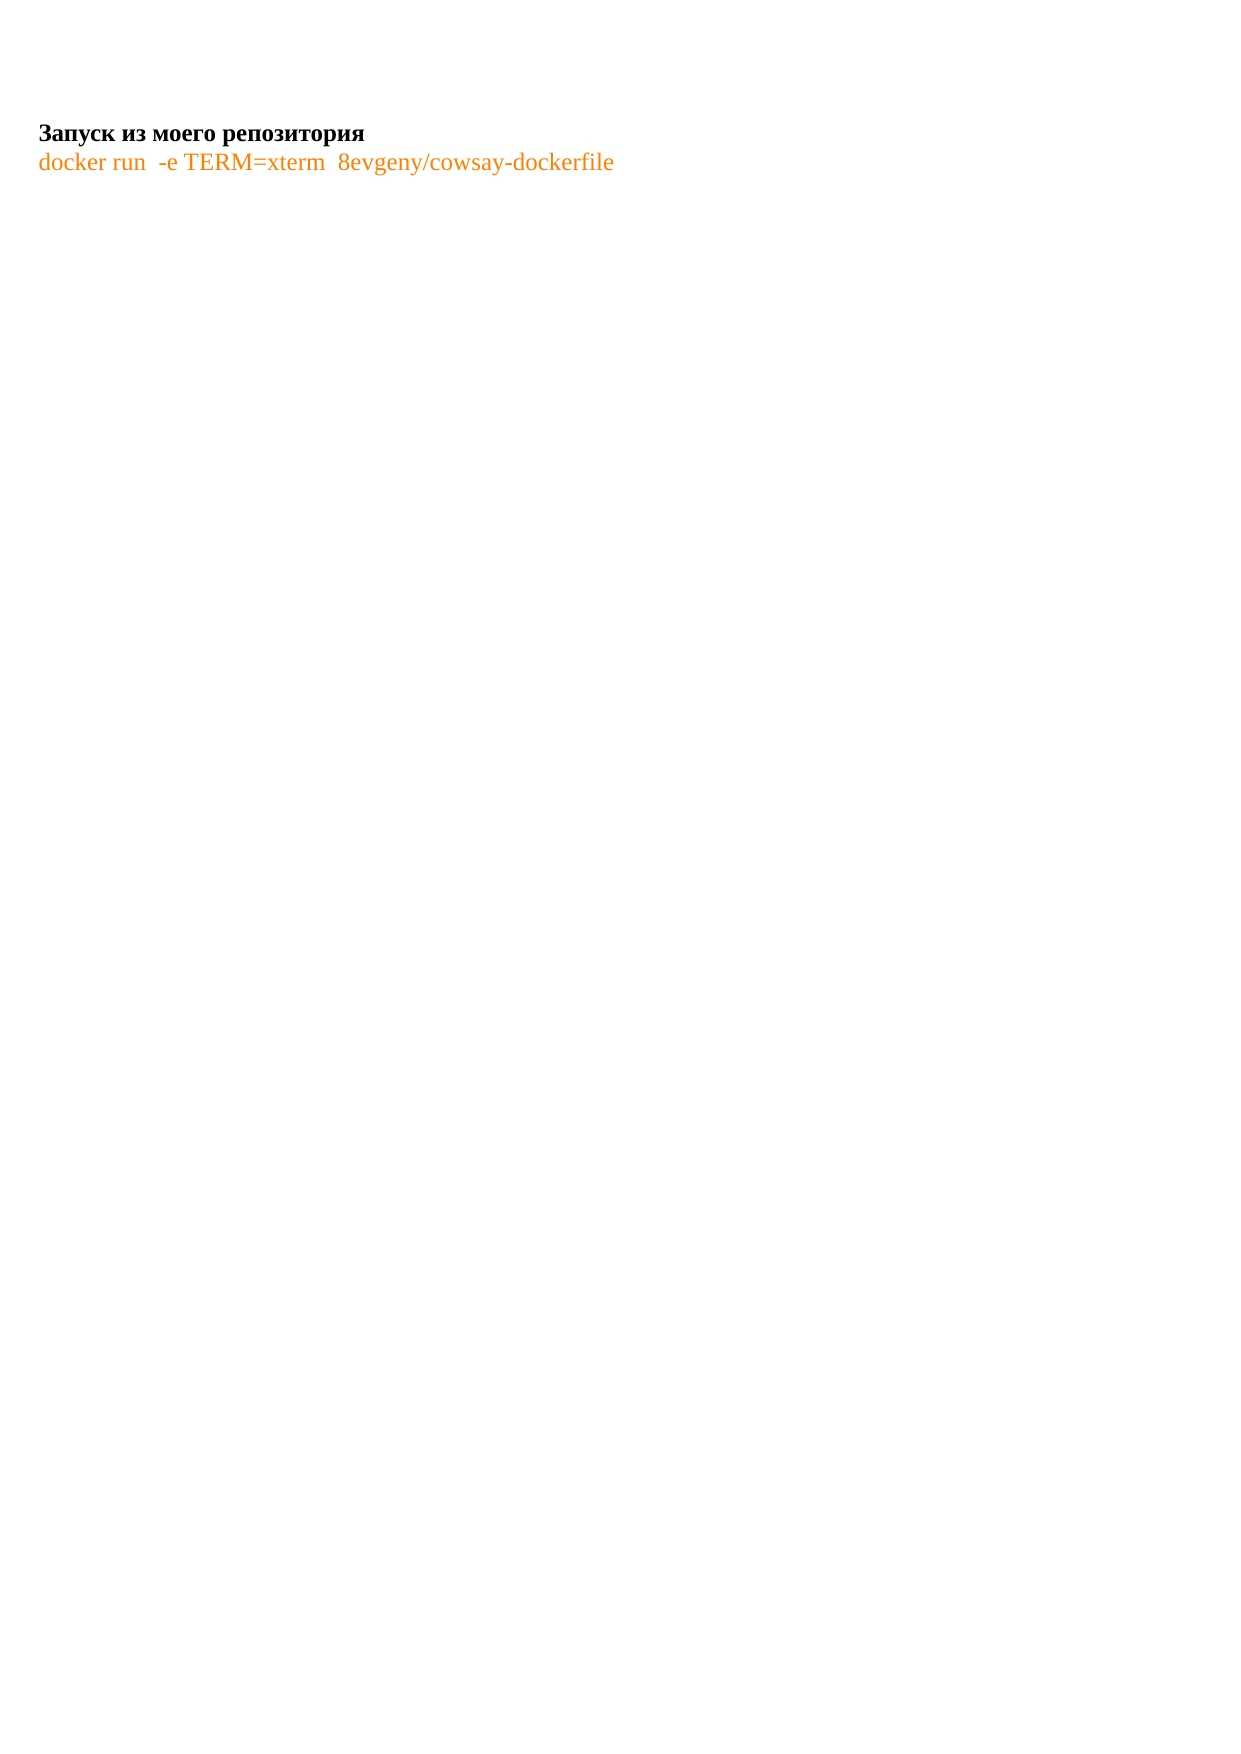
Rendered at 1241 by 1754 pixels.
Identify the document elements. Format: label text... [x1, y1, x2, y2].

text docker run -e TERM=xterm 8evgeny/cowsay-dockerfile [38, 147, 1182, 176]
text Запуск из моего репозитория [38, 118, 1182, 147]
